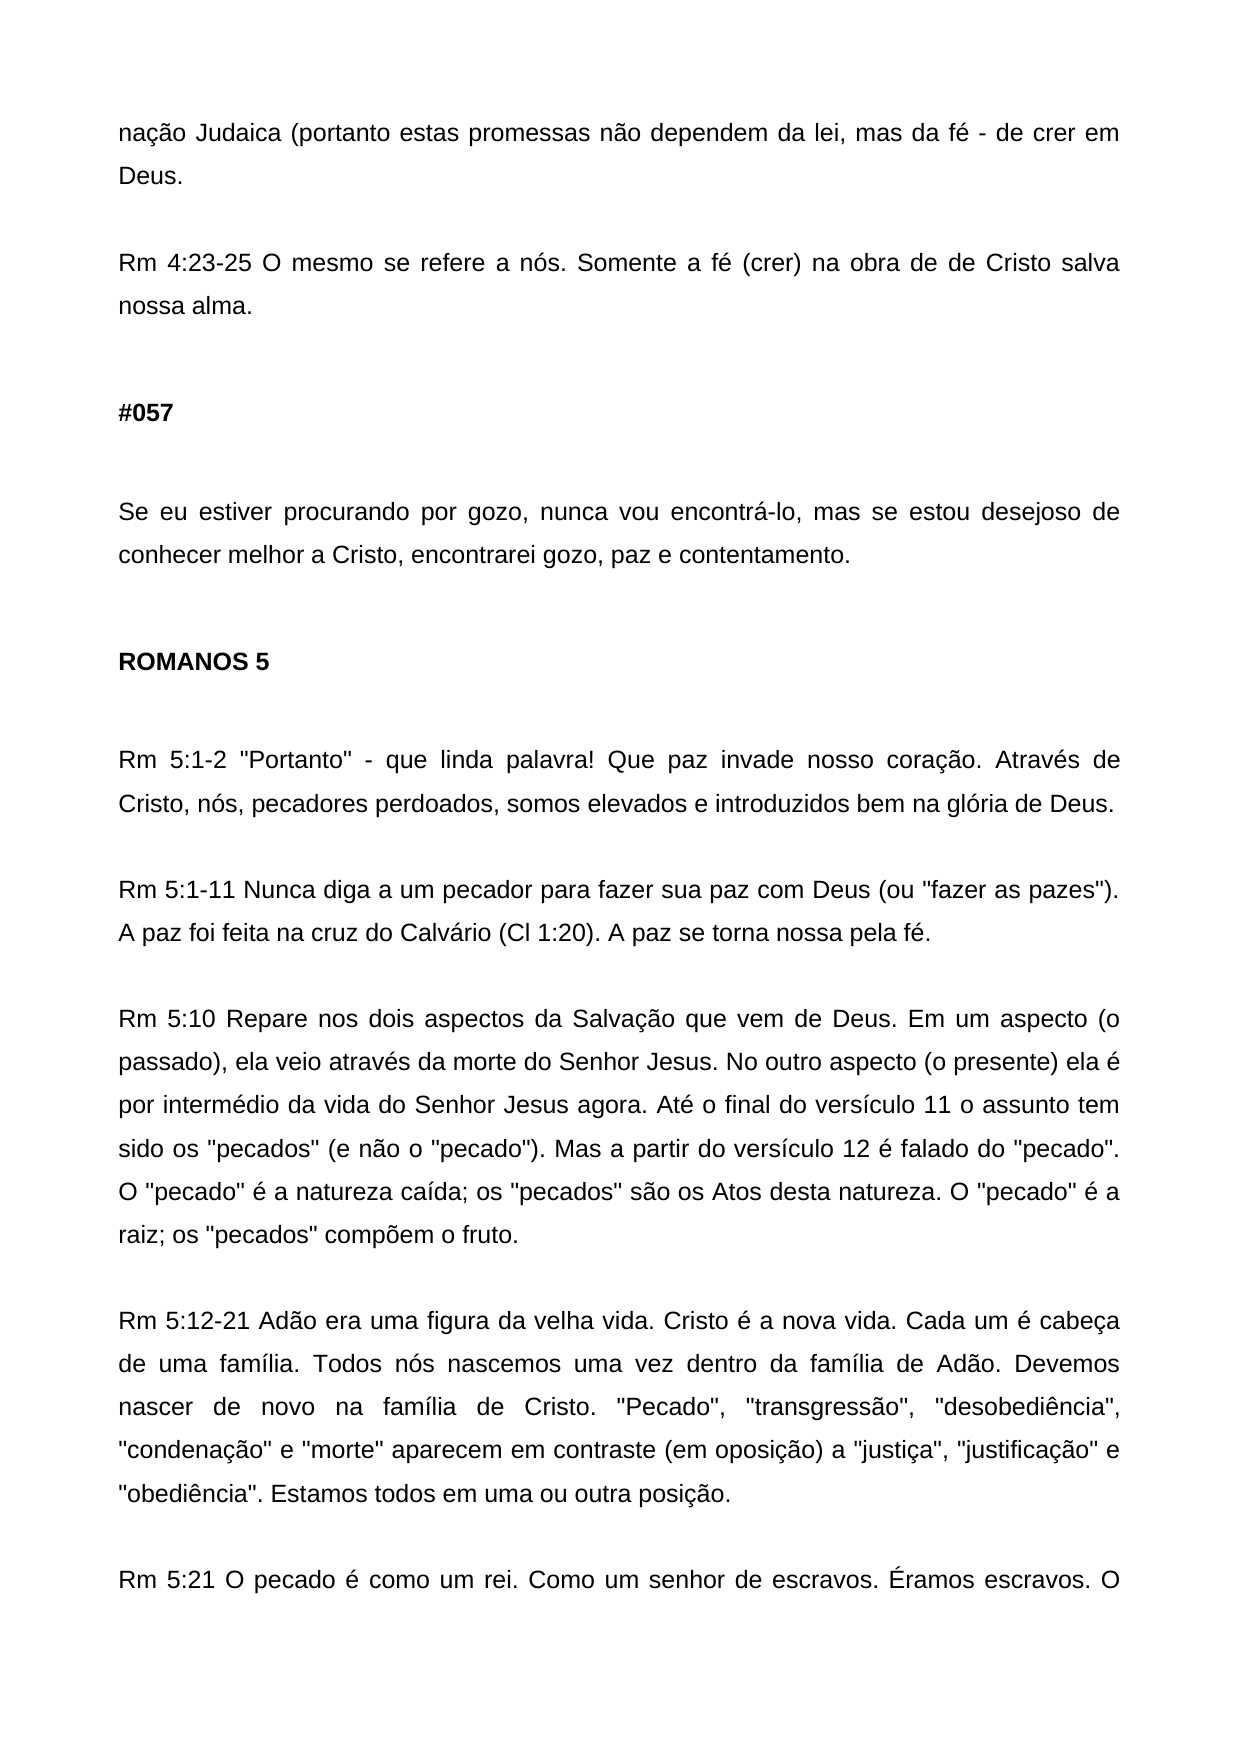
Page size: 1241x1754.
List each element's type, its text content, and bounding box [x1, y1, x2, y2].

text Rm 5:1-2 "Portanto" - que linda palavra! Que paz invade nosso coração. Através de Cristo, nós, pecadores perdoados, somos elevados e introduzidos bem na glória de Deus. [118, 745, 1122, 817]
text nação Judaica (portanto estas promessas não dependem da lei, mas da fé - de crer em Deus. [118, 118, 1122, 190]
text Rm 5:21 O pecado é como um rei. Como um senhor de escravos. Éramos escravos. O [118, 1565, 1122, 1593]
text Rm 5:12-21 Adão era uma figura da velha vida. Cristo é a nova vida. Cada um é cabeça de uma família. Todos nós nascemos uma vez dentro da família de Adão. Devemos nascer de novo na família de Cristo. "Pecado", "transgressão", "desobediência", "condenação" e "morte" aparecem em contraste (em oposição) a "justiça", "justificação" e "obediência". Estamos todos em uma ou outra posição. [118, 1306, 1122, 1507]
text Rm 4:23-25 O mesmo se refere a nós. Somente a fé (crer) na obra de de Cristo salva nossa alma. [118, 247, 1122, 319]
subtitle #057 [118, 398, 1122, 426]
subtitle ROMANOS 5 [118, 647, 1122, 675]
text Se eu estiver procurando por gozo, nunca vou encontrá-lo, mas se estou desejoso de conhecer melhor a Cristo, encontrarei gozo, paz e contentamento. [118, 496, 1122, 568]
text Rm 5:1-11 Nunca diga a um pecador para fazer sua paz com Deus (ou "fazer as pazes"). A paz foi feita na cruz do Calvário (Cl 1:20). A paz se torna nossa pela fé. [118, 875, 1122, 947]
text Rm 5:10 Repare nos dois aspectos da Salvação que vem de Deus. Em um aspecto (o passado), ela veio através da morte do Senhor Jesus. No outro aspecto (o presente) ela é por intermédio da vida do Senhor Jesus agora. Até o final do versículo 11 o assunto tem sido os "pecados" (e não o "pecado"). Mas a partir do versículo 12 é falado do "pecado". O "pecado" é a natureza caída; os "pecados" são os Atos desta natureza. O "pecado" é a raiz; os "pecados" compõem o fruto. [118, 1004, 1122, 1248]
